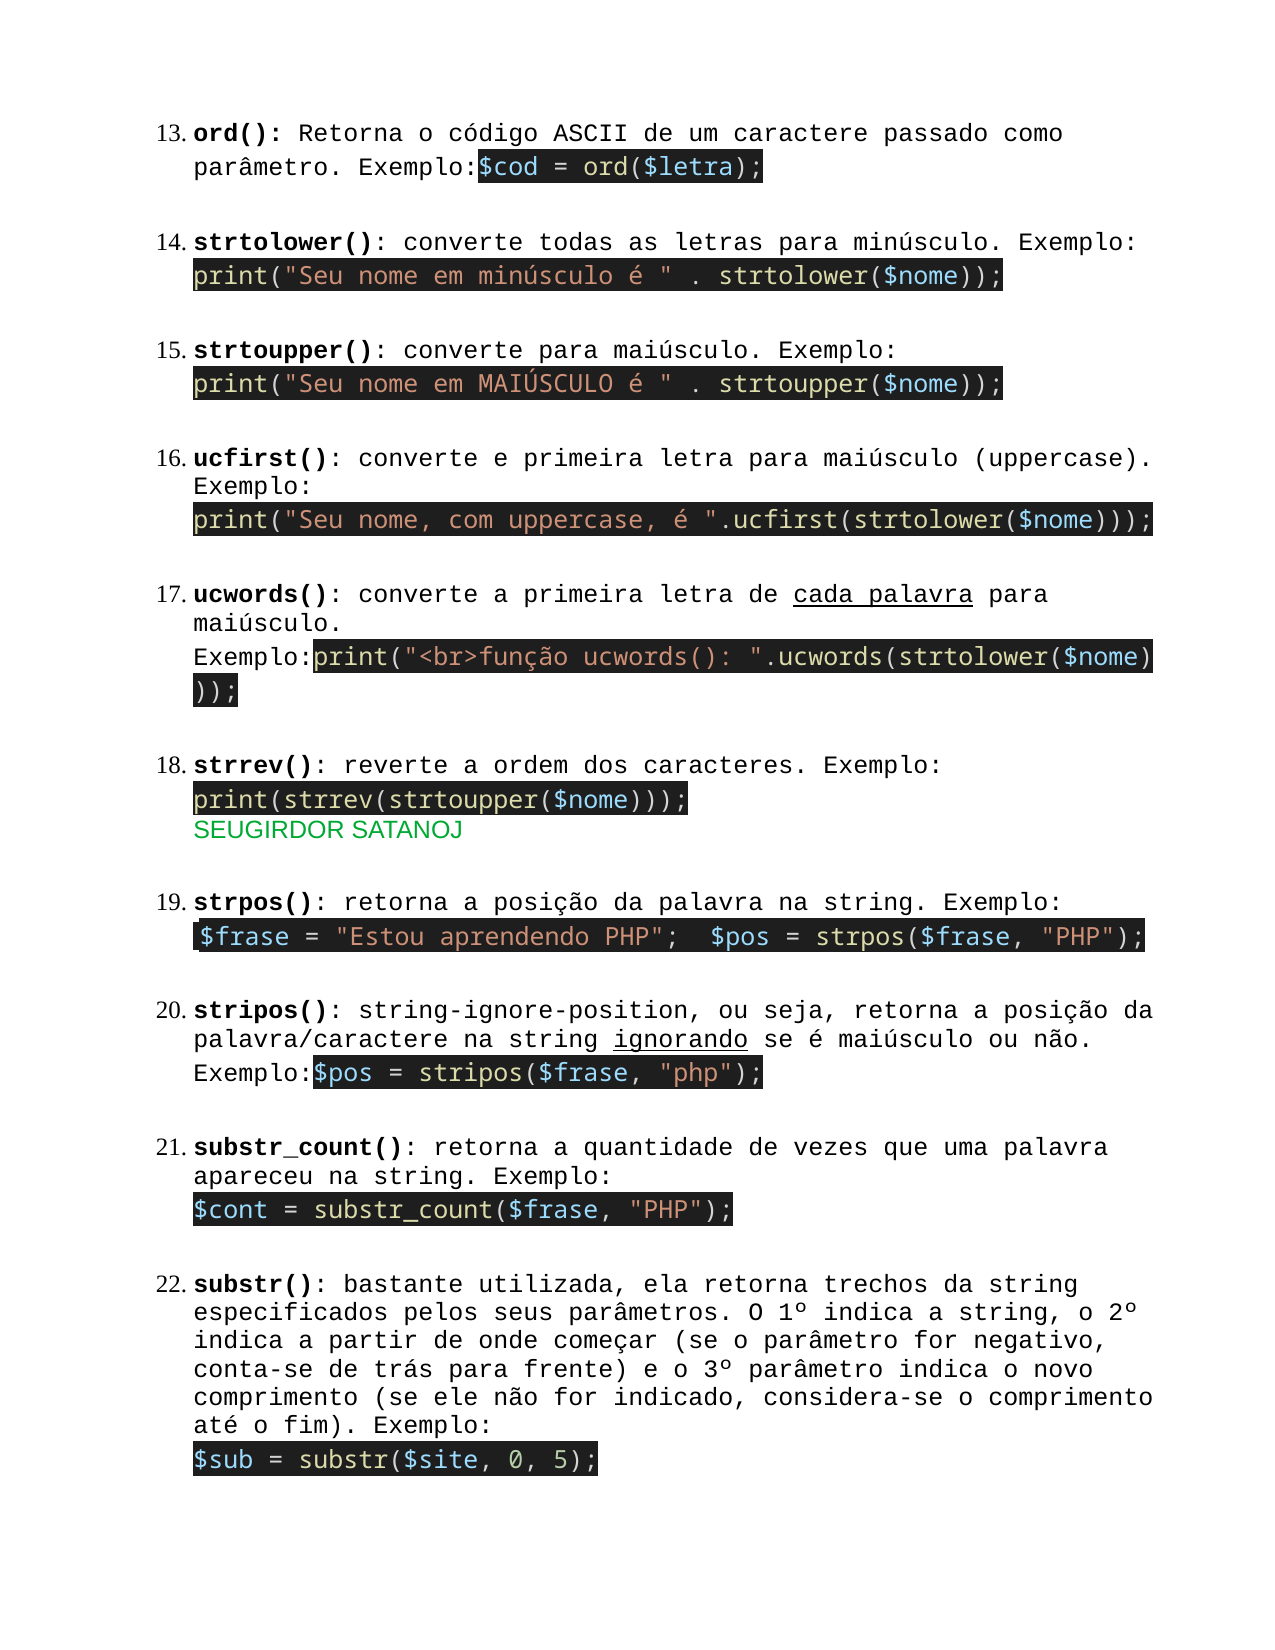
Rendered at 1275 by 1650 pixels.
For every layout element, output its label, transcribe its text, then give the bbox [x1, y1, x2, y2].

list ord(): Retorna o código ASCII de um caractere passado como parâmetro. Exemplo:$cod = ord($letra); [156, 118, 1157, 212]
list ucfirst(): converte e primeira letra para maiúsculo (uppercase). Exemplo: print("Seu nome, com uppercase, é ".ucfirst(strtolower($nome))); [156, 443, 1157, 565]
list strtoupper(): converte para maiúsculo. Exemplo: print("Seu nome em MAIÚSCULO é " . strtoupper($nome)); [156, 335, 1157, 428]
list substr_count(): retorna a quantidade de vezes que uma palavra apareceu na string. Exemplo: $cont = substr_count($frase, "PHP"); [156, 1132, 1157, 1254]
list stripos(): string-ignore-position, ou seja, retorna a posição da palavra/caractere na string ignorando se é maiúsculo ou não. Exemplo:$pos = stripos($frase, "php"); [156, 996, 1157, 1118]
list strpos(): retorna a posição da palavra na string. Exemplo: $frase = "Estou aprendendo PHP"; $pos = strpos($frase, "PHP"); [156, 887, 1157, 981]
list strtolower(): converte todas as letras para minúsculo. Exemplo: print("Seu nome em minúsculo é " . strtolower($nome)); [156, 227, 1157, 320]
list ucwords(): converte a primeira letra de cada palavra para maiúsculo. Exemplo:print("<br>função ucwords(): ".ucwords(strtolower($nome))); [156, 579, 1157, 736]
list strrev(): reverte a ordem dos caracteres. Exemplo: print(strrev(strtoupper($nome))); SEUGIRDOR SATANOJ [156, 750, 1157, 873]
list substr(): bastante utilizada, ela retorna trechos da string especificados pelos seus parâmetros. O 1º indica a string, o 2º indica a partir de onde começar (se o parâmetro for negativo, conta-se de trás para frente) e o 3º parâmetro indica o novo comprimento (se ele não for indicado, considera-se o comprimento até o fim). Exemplo: $sub = substr($site, 0, 5); [156, 1269, 1157, 1504]
